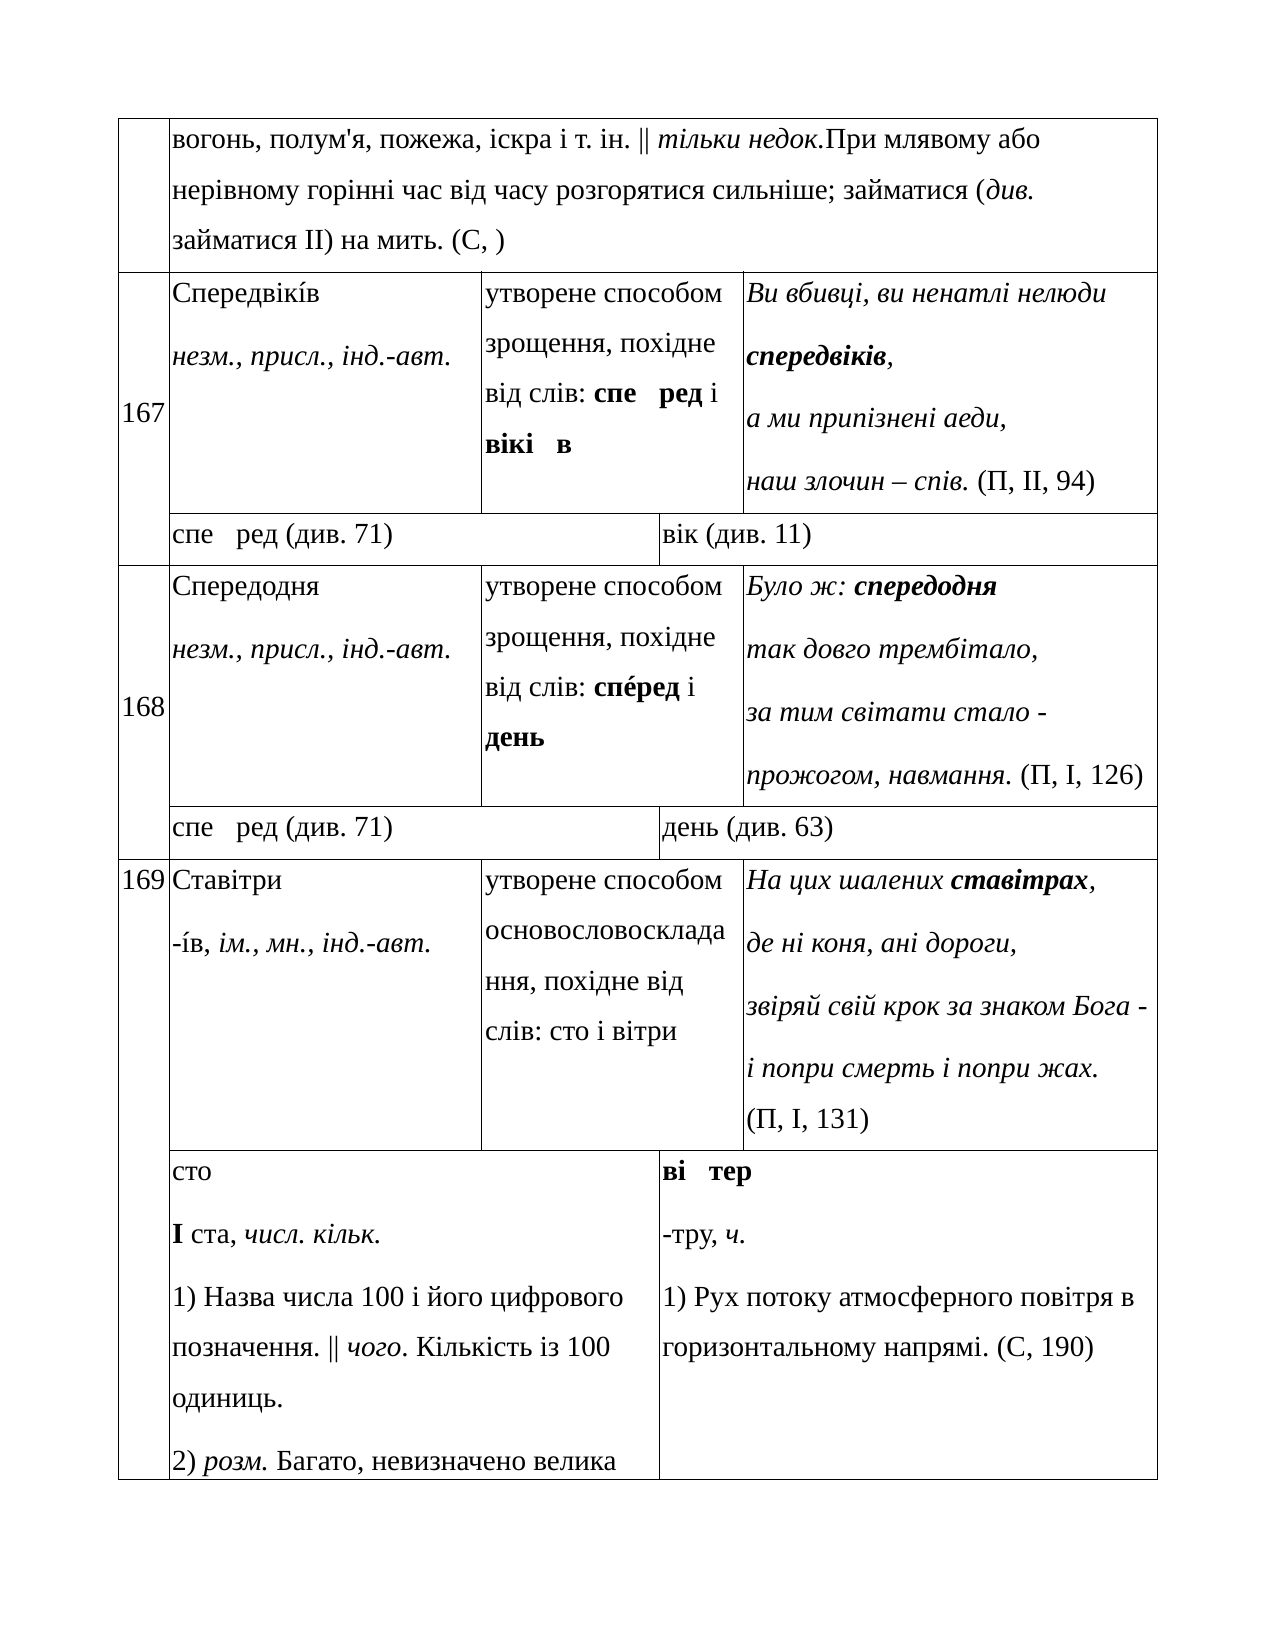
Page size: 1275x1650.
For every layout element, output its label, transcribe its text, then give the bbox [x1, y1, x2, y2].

table_cell [119, 119, 169, 271]
table_cell утворене способом зрощення, похідне від слів: спéред і день [482, 566, 743, 806]
table_cell вік (див. 11) [660, 514, 1157, 565]
table_cell вітер -тру, ч. 1) Рух потоку атмосферного повітря в горизонтальному напрямі. (С, 190) [660, 1151, 1157, 1479]
table_cell сперед (див. 71) [170, 514, 659, 565]
table_cell Спередодня незм., присл., інд.-авт. [170, 566, 481, 806]
table_cell день (див. 63) [660, 807, 1157, 859]
table_cell утворене способом зрощення, похідне від слів: сперед і віків [482, 273, 743, 512]
table_cell 168 [119, 566, 169, 859]
table_cell сто I ста, числ. кільк. 1) Назва числа 100 і його цифрового позначення. || чого. Кількість із 100 одиниць. 2) розм. Багато, невизначено велика [170, 1151, 659, 1479]
table_cell утворене способом основословоскладання, похідне від слів: сто і вітри [482, 860, 743, 1150]
table_cell Ви вбивці, ви ненатлі нелюди спередвіків, а ми припізнені аеди, наш злочин – спів. (П, ІІ, 94) [744, 273, 1157, 512]
table_cell На цих шалених ставітрах, де ні коня, ані дороги, звіряй свій крок за знаком Бога - і попри смерть і попри жах. (П, І, 131) [744, 860, 1157, 1150]
table_cell вогонь, полум'я, пожежа, іскра і т. ін. || тільки недок.При млявому або нерівному горінні час від часу розгорятися сильніше; займатися (див. займатися II) на мить. (С, ) [170, 119, 1157, 271]
table_cell Було ж: спередодня так довго трембітало, за тим світати стало - прожогом, навмання. (П, І, 126) [744, 566, 1157, 806]
table_cell Ставітри -íв, ім., мн., інд.-авт. [170, 860, 481, 1150]
table_cell 169 [119, 860, 169, 1479]
table_cell 167 [119, 273, 169, 565]
table_cell Спередвікíв незм., присл., інд.-авт. [170, 273, 481, 512]
table_cell сперед (див. 71) [170, 807, 659, 859]
